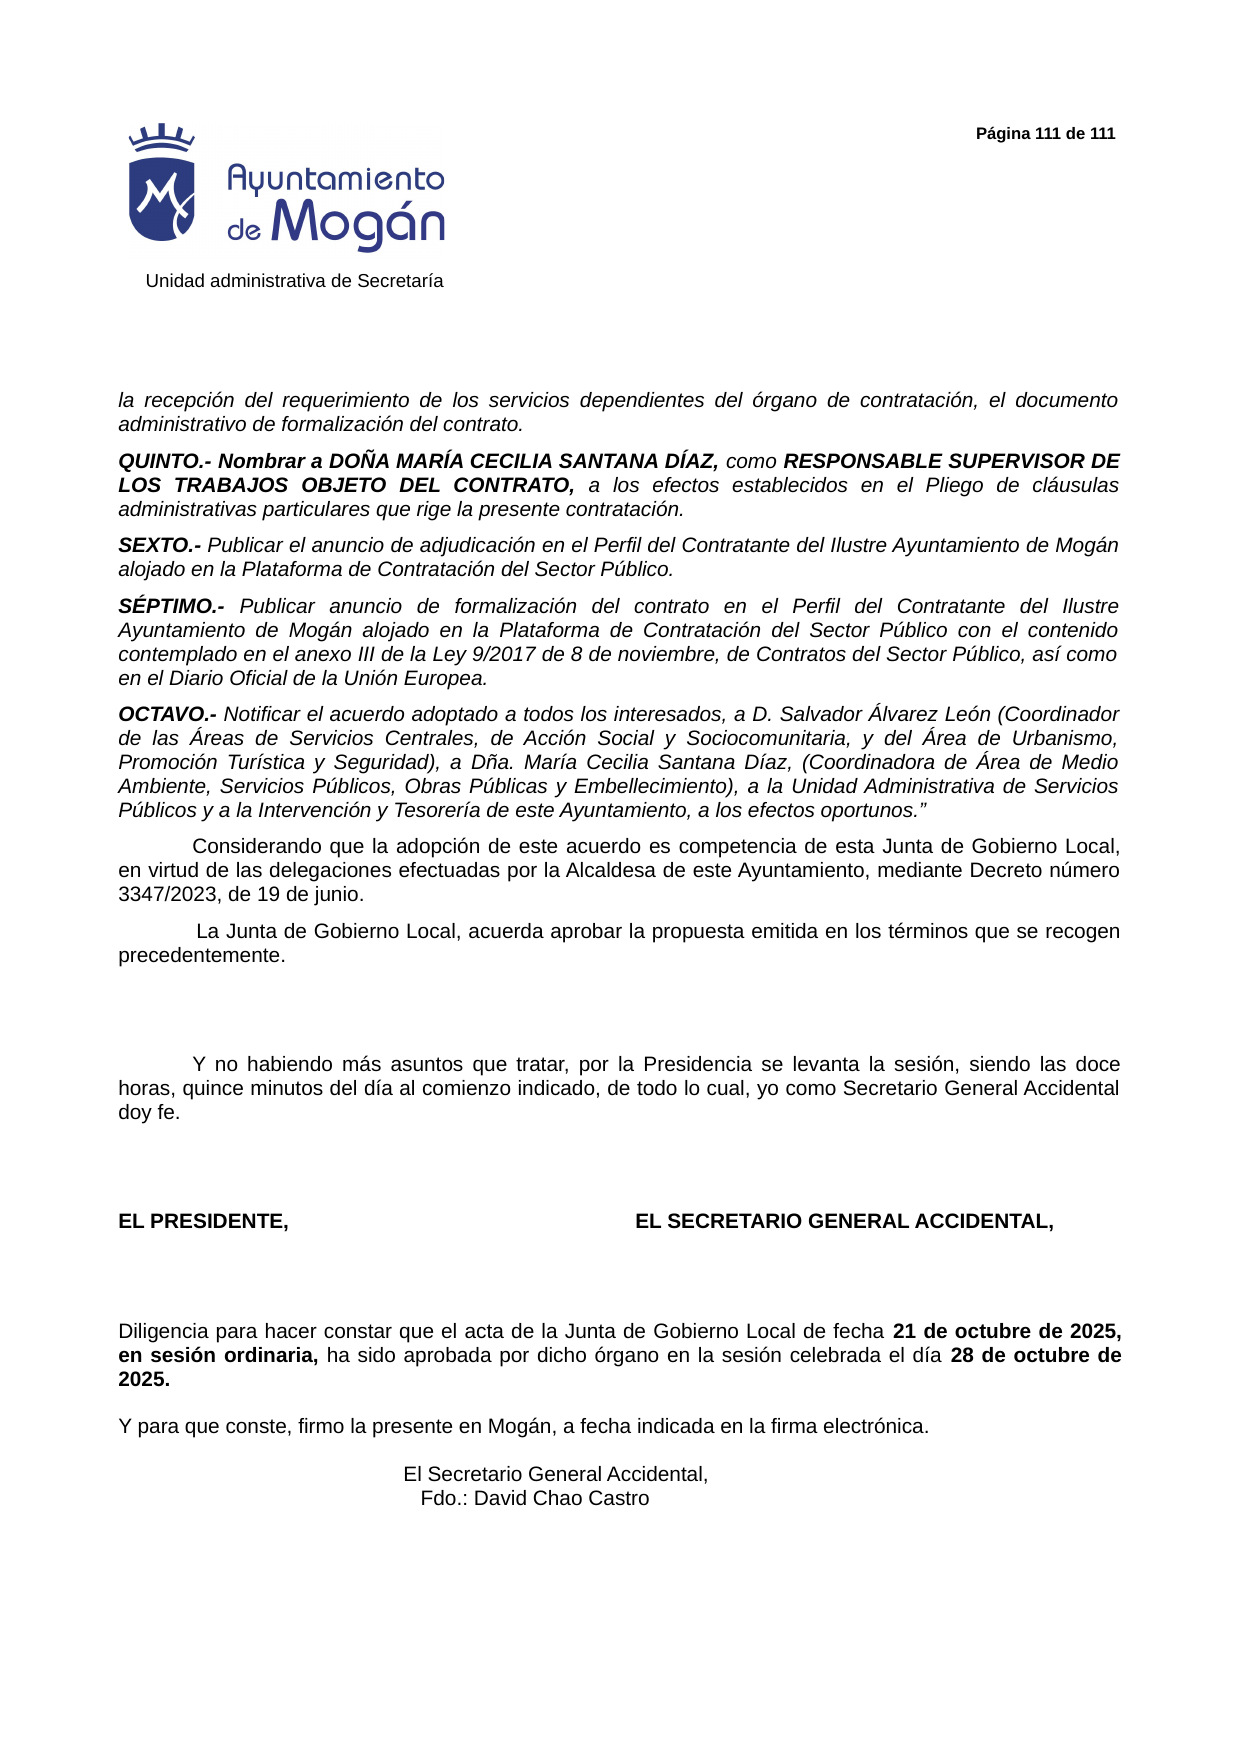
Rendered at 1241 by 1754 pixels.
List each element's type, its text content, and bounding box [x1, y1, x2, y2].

text La Junta de Gobierno Local, acuerda aprobar la propuesta emitida en los términos que se recogen precedentemente. [118, 918, 1122, 966]
text QUINTO.- Nombrar a DOÑA MARÍA CECILIA SANTANA DÍAZ, como RESPONSABLE SUPERVISOR DE LOS TRABAJOS OBJETO DEL CONTRATO, a los efectos establecidos en el Pliego de cláusulas administrativas particulares que rige la presente contratación. [118, 449, 1122, 521]
picture [128, 123, 445, 259]
text Diligencia para hacer constar que el acta de la Junta de Gobierno Local de fecha 21 de octubre de 2025, en sesión ordinaria, ha sido aprobada por dicho órgano en la sesión celebrada el día 28 de octubre de 2025. [118, 1318, 1122, 1390]
text Considerando que la adopción de este acuerdo es competencia de esta Junta de Gobierno Local, en virtud de las delegaciones efectuadas por la Alcaldesa de este Ayuntamiento, mediante Decreto número 3347/2023, de 19 de junio. [118, 834, 1122, 906]
text El Secretario General Accidental, [118, 1462, 1122, 1486]
text Fdo.: David Chao Castro [118, 1486, 1122, 1510]
text Y para que conste, firmo la presente en Mogán, a fecha indicada en la firma electrónica. [118, 1414, 1122, 1438]
text SEXTO.- Publicar el anuncio de adjudicación en el Perfil del Contratante del Ilustre Ayuntamiento de Mogán alojado en la Plataforma de Contratación del Sector Público. [118, 533, 1122, 581]
text SÉPTIMO.- Publicar anuncio de formalización del contrato en el Perfil del Contratante del Ilustre Ayuntamiento de Mogán alojado en la Plataforma de Contratación del Sector Público con el contenido contemplado en el anexo III de la Ley 9/2017 de 8 de noviembre, de Contratos del Sector Público, así como en el Diario Oficial de la Unión Europea. [118, 593, 1122, 689]
text OCTAVO.- Notificar el acuerdo adoptado a todos los interesados, a D. Salvador Álvarez León (Coordinador de las Áreas de Servicios Centrales, de Acción Social y Sociocomunitaria, y del Área de Urbanismo, Promoción Turística y Seguridad), a Dña. María Cecilia Santana Díaz, (Coordinadora de Área de Medio Ambiente, Servicios Públicos, Obras Públicas y Embellecimiento), a la Unidad Administrativa de Servicios Públicos y a la Intervención y Tesorería de este Ayuntamiento, a los efectos oportunos.” [118, 702, 1122, 822]
text EL PRESIDENTE, EL SECRETARIO GENERAL ACCIDENTAL, [118, 1209, 1122, 1233]
text la recepción del requerimiento de los servicios dependientes del órgano de contratación, el documento administrativo de formalización del contrato. [118, 388, 1122, 436]
text Y no habiendo más asuntos que tratar, por la Presidencia se levanta la sesión, siendo las doce horas, quince minutos del día al comienzo indicado, de todo lo cual, yo como Secretario General Accidental doy fe. [118, 1052, 1122, 1124]
